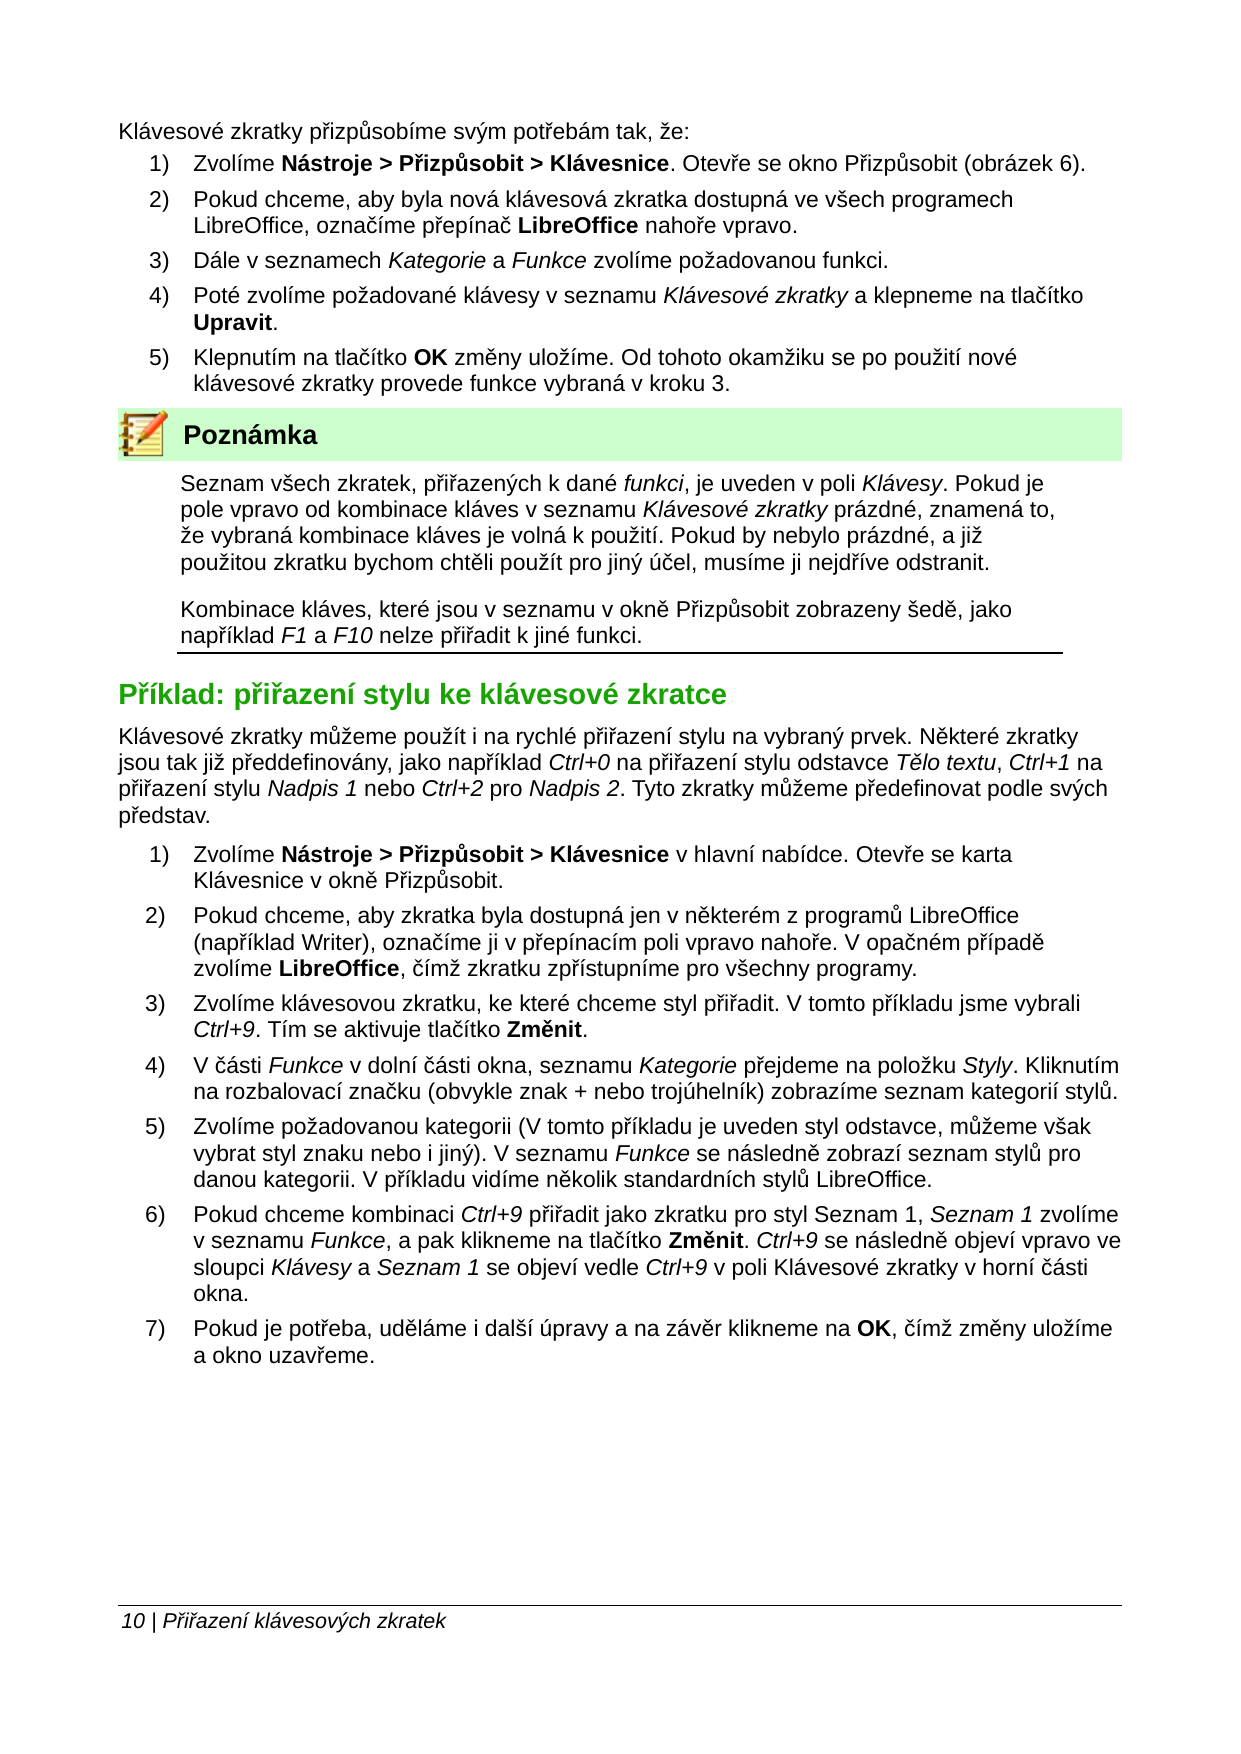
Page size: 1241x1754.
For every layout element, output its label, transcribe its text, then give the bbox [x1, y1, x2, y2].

list Klepnutím na tlačítko OK změny uložíme. Od tohoto okamžiku se po použití nové klávesové zkratky provede funkce vybraná v kroku 3. [169, 344, 1122, 397]
text Kombinace kláves, které jsou v seznamu v okně Přizpůsobit zobrazeny šedě, jako například F1 a F10 nelze přiřadit k jiné funkci. [177, 593, 1063, 652]
list Pokud chceme kombinaci Ctrl+9 přiřadit jako zkratku pro styl Seznam 1, Seznam 1 zvolíme v seznamu Funkce, a pak klikneme na tlačítko Změnit. Ctrl+9 se následně objeví vpravo ve sloupci Klávesy a Seznam 1 se objeví vedle Ctrl+9 v poli Klávesové zkratky v horní části okna. [165, 1201, 1122, 1307]
list Dále v seznamech Kategorie a Funkce zvolíme požadovanou funkci. [169, 247, 1122, 273]
picture [119, 409, 170, 460]
list Pokud chceme, aby byla nová klávesová zkratka dostupná ve všech programech LibreOffice, označíme přepínač LibreOffice nahoře vpravo. [169, 186, 1122, 238]
list V části Funkce v dolní části okna, seznamu Kategorie přejdeme na položku Styly. Kliknutím na rozbalovací značku (obvykle znak + nebo trojúhelník) zobrazíme seznam kategorií stylů. [165, 1052, 1122, 1104]
list Pokud chceme, aby zkratka byla dostupná jen v některém z programů LibreOffice (například Writer), označíme ji v přepínacím poli vpravo nahoře. V opačném případě zvolíme LibreOffice, čímž zkratku zpřístupníme pro všechny programy. [165, 902, 1122, 981]
list Zvolíme Nástroje > Přizpůsobit > Klávesnice. Otevře se okno Přizpůsobit (obrázek 6). [169, 150, 1122, 177]
text Seznam všech zkratek, přiřazených k dané funkci, je uveden v poli Klávesy. Pokud je pole vpravo od kombinace kláves v seznamu Klávesové zkratky prázdné, znamená to, že vybraná kombinace kláves je volná k použití. Pokud by nebylo prázdné, a již použitou zkratku bychom chtěli použít pro jiný účel, musíme ji nejdříve odstranit. [177, 466, 1063, 575]
list Zvolíme Nástroje > Přizpůsobit > Klávesnice v hlavní nabídce. Otevře se karta Klávesnice v okně Přizpůsobit. [169, 841, 1122, 893]
list Zvolíme klávesovou zkratku, ke které chceme styl přiřadit. V tomto příkladu jsme vybrali Ctrl+9. Tím se aktivuje tlačítko Změnit. [165, 990, 1122, 1043]
list Poté zvolíme požadované klávesy v seznamu Klávesové zkratky a klepneme na tlačítko Upravit. [169, 282, 1122, 335]
list Pokud je potřeba, uděláme i další úpravy a na závěr klikneme na OK, čímž změny uložíme a okno uzavřeme. [165, 1315, 1122, 1368]
subtitle Poznámka [118, 408, 1122, 461]
list Klávesové zkratky přizpůsobíme svým potřebám tak, že: [118, 118, 1122, 144]
subtitle Příklad: přiřazení stylu ke klávesové zkratce [118, 677, 1122, 711]
list Zvolíme požadovanou kategorii (V tomto příkladu je uveden styl odstavce, můžeme však vybrat styl znaku nebo i jiný). V seznamu Funkce se následně zobrazí seznam stylů pro danou kategorii. V příkladu vidíme několik standardních stylů LibreOffice. [165, 1113, 1122, 1192]
list Klávesové zkratky můžeme použít i na rychlé přiřazení stylu na vybraný prvek. Některé zkratky jsou tak již předdefinovány, jako například Ctrl+0 na přiřazení stylu odstavce Tělo textu, Ctrl+1 na přiřazení stylu Nadpis 1 nebo Ctrl+2 pro Nadpis 2. Tyto zkratky můžeme předefinovat podle svých představ. [118, 723, 1122, 828]
